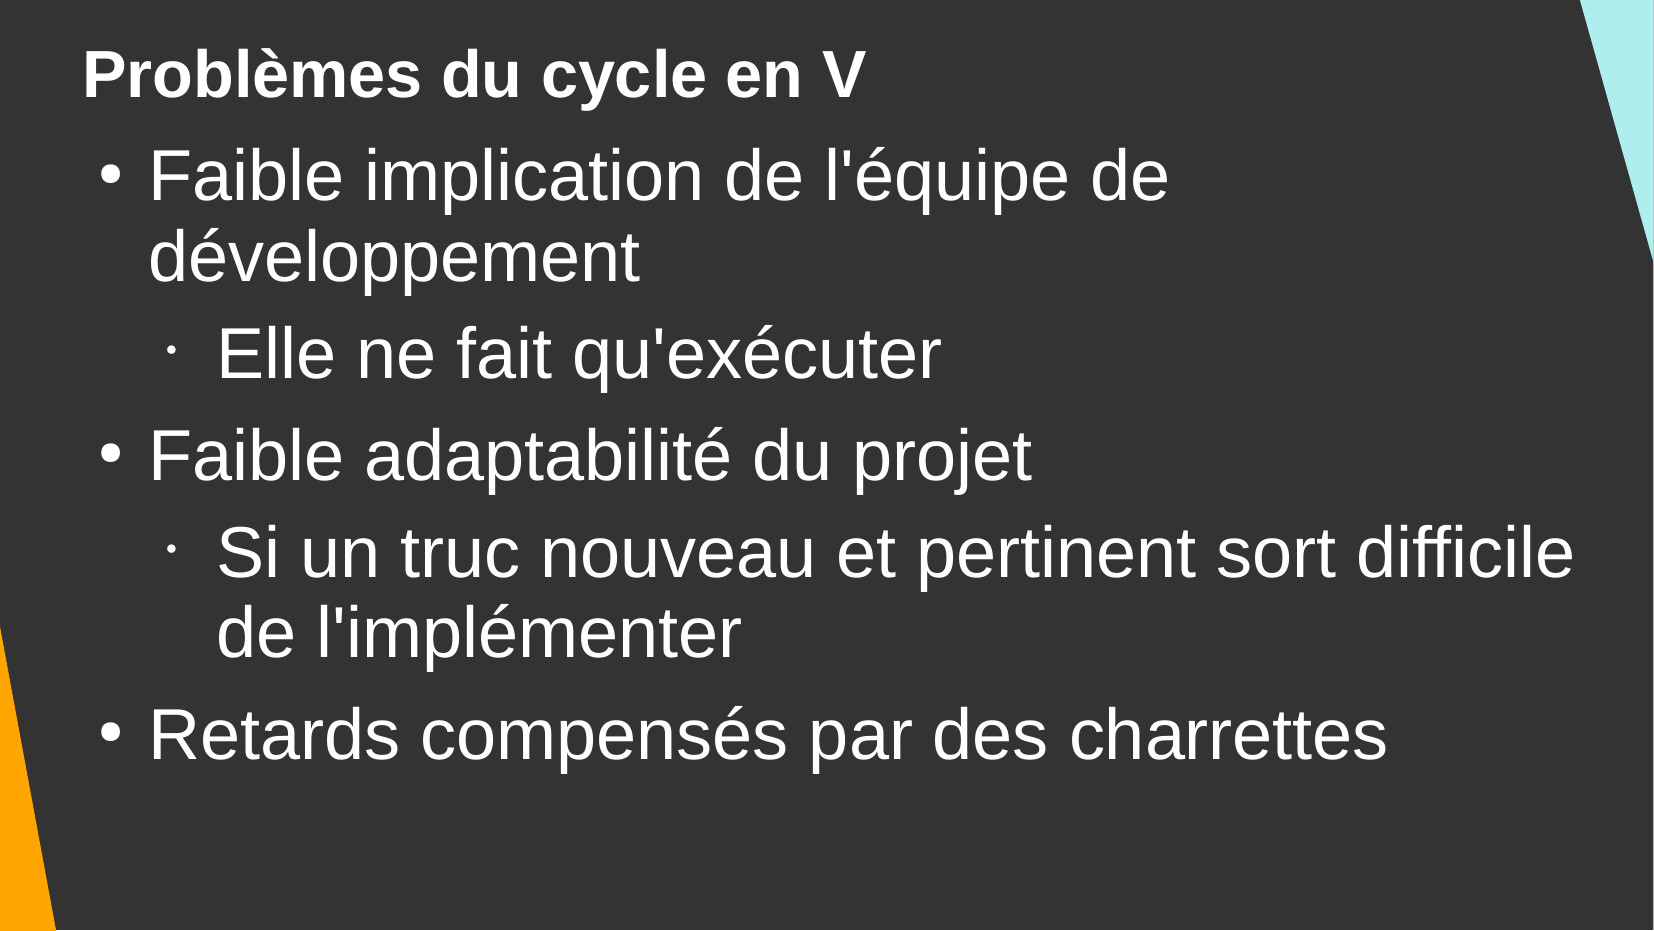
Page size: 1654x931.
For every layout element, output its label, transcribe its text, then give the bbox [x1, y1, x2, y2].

title Problèmes du cycle en V [82, 37, 1571, 122]
text_box [1579, 0, 1654, 265]
list Faible implication de l'équipe de développement Elle ne fait qu'exécuter Faible adaptabilité du projet Si un truc nouveau et pertinent sort difficile de l'implémenter Retards compensés par des charrettes [80, 135, 1620, 777]
text_box [0, 626, 57, 931]
